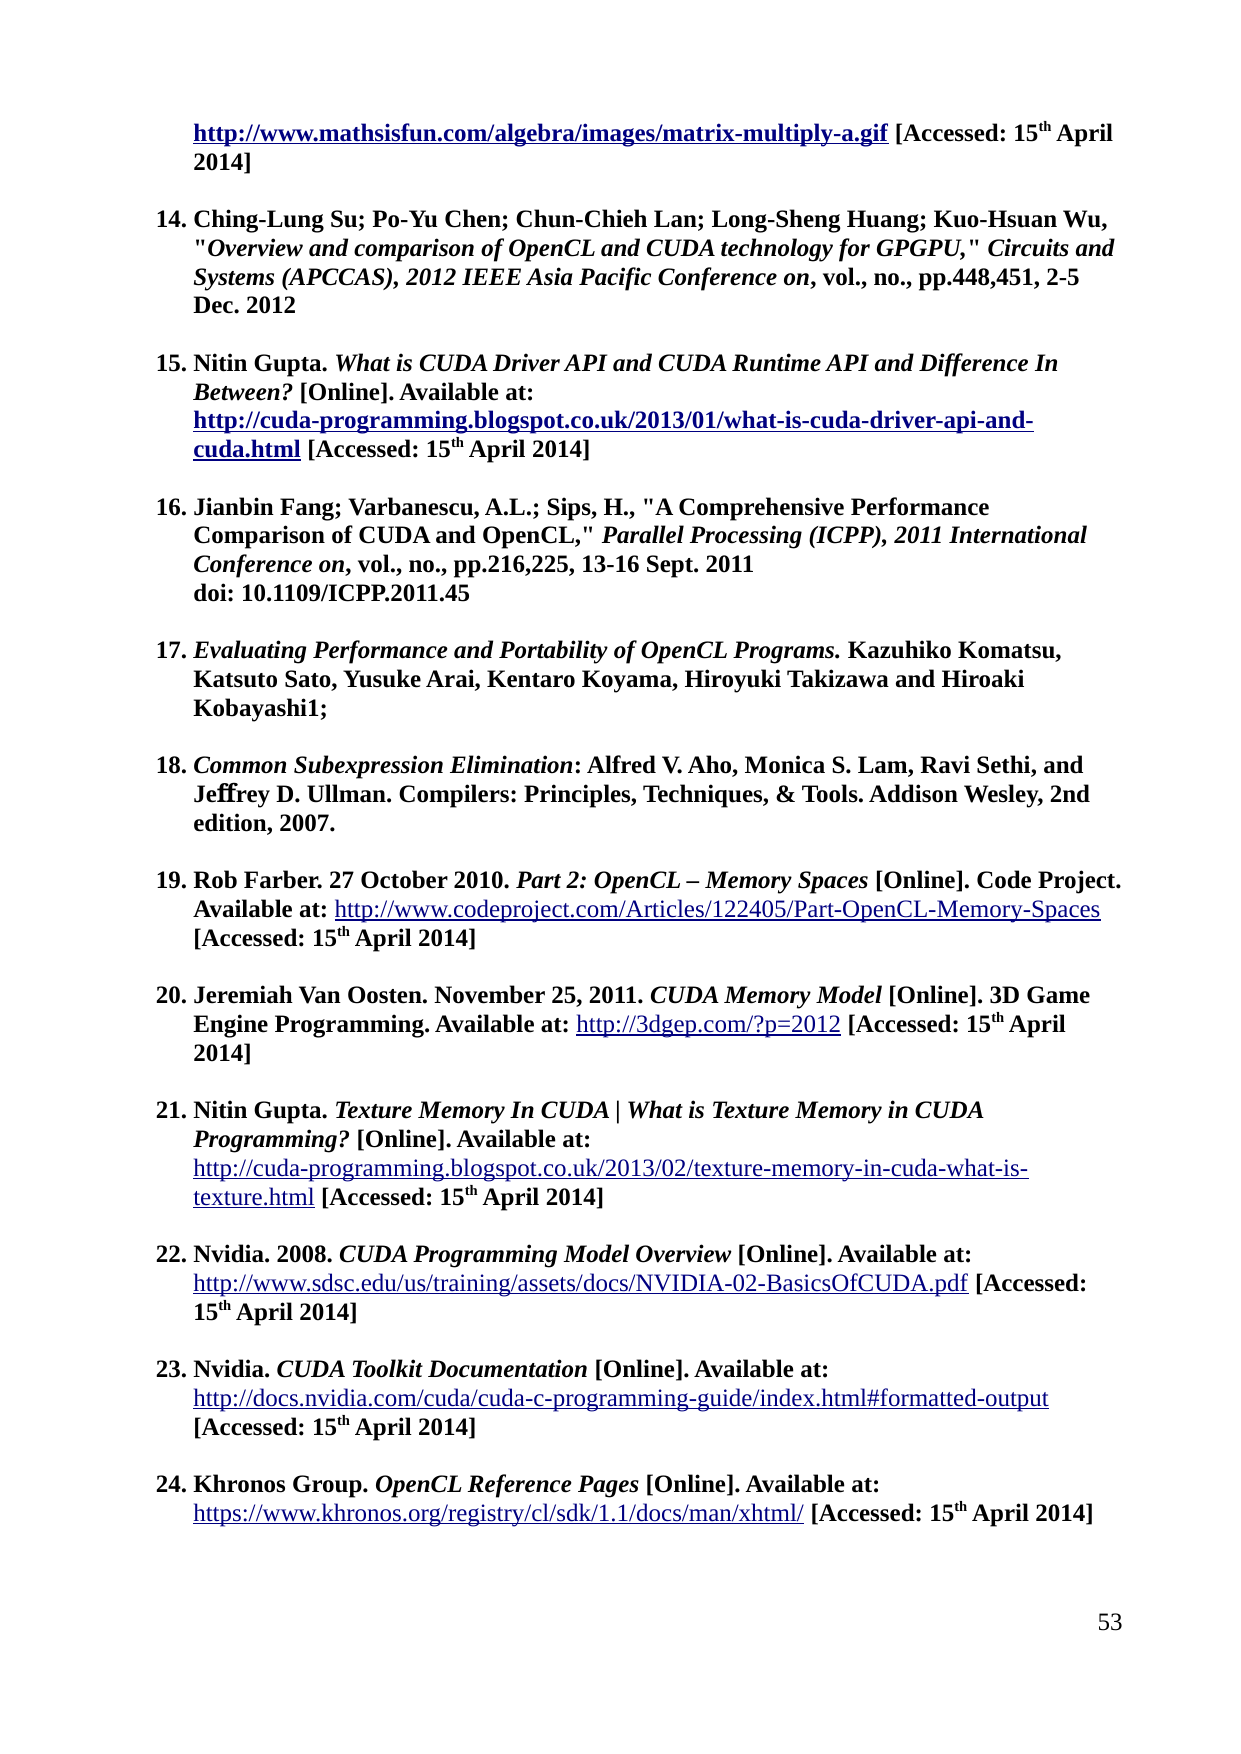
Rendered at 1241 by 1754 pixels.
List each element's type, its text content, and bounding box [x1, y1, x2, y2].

list Nitin Gupta. Texture Memory In CUDA | What is Texture Memory in CUDA Programming? [Online]. Available at: http://cuda-programming.blogspot.co.uk/2013/02/texture-memory-in-cuda-what-is-texture.html [Accessed: 15th April 2014] [156, 1096, 1122, 1211]
list Nvidia. 2008. CUDA Programming Model Overview [Online]. Available at: http://www.sdsc.edu/us/training/assets/docs/NVIDIA-02-BasicsOfCUDA.pdf [Accessed: 15th April 2014] [156, 1239, 1122, 1326]
list Khronos Group. OpenCL Reference Pages [Online]. Available at: https://www.khronos.org/registry/cl/sdk/1.1/docs/man/xhtml/ [Accessed: 15th April 2014] [156, 1469, 1122, 1527]
list Nvidia. CUDA Toolkit Documentation [Online]. Available at: http://docs.nvidia.com/cuda/cuda-c-programming-guide/index.html#formatted-output [Accessed: 15th April 2014] [156, 1354, 1122, 1441]
list Common Subexpression Elimination: Alfred V. Aho, Monica S. Lam, Ravi Sethi, and Jeﬀrey D. Ullman. Compilers: Principles, Techniques, & Tools. Addison Wesley, 2nd edition, 2007. [156, 751, 1122, 837]
list Jianbin Fang; Varbanescu, A.L.; Sips, H., "A Comprehensive Performance Comparison of CUDA and OpenCL," Parallel Processing (ICPP), 2011 International Conference on, vol., no., pp.216,225, 13-16 Sept. 2011 doi: 10.1109/ICPP.2011.45 [156, 492, 1122, 607]
list Nitin Gupta. What is CUDA Driver API and CUDA Runtime API and Difference In Between? [Online]. Available at: http://cuda-programming.blogspot.co.uk/2013/01/what-is-cuda-driver-api-and-cuda.html [Accessed: 15th April 2014] [156, 348, 1122, 463]
list Rob Farber. 27 October 2010. Part 2: OpenCL – Memory Spaces [Online]. Code Project. Available at: http://www.codeproject.com/Articles/122405/Part-OpenCL-Memory-Spaces [Accessed: 15th April 2014] [156, 866, 1122, 952]
list Evaluating Performance and Portability of OpenCL Programs. Kazuhiko Komatsu, Katsuto Sato, Yusuke Arai, Kentaro Koyama, Hiroyuki Takizawa and Hiroaki Kobayashi1; [156, 636, 1122, 722]
list Ching-Lung Su; Po-Yu Chen; Chun-Chieh Lan; Long-Sheng Huang; Kuo-Hsuan Wu, "Overview and comparison of OpenCL and CUDA technology for GPGPU," Circuits and Systems (APCCAS), 2012 IEEE Asia Pacific Conference on, vol., no., pp.448,451, 2-5 Dec. 2012 [156, 204, 1122, 319]
list Jeremiah Van Oosten. November 25, 2011. CUDA Memory Model [Online]. 3D Game Engine Programming. Available at: http://3dgep.com/?p=2012 [Accessed: 15th April 2014] [156, 981, 1122, 1067]
list http://www.mathsisfun.com/algebra/images/matrix-multiply-a.gif [Accessed: 15th April 2014] [156, 118, 1122, 176]
